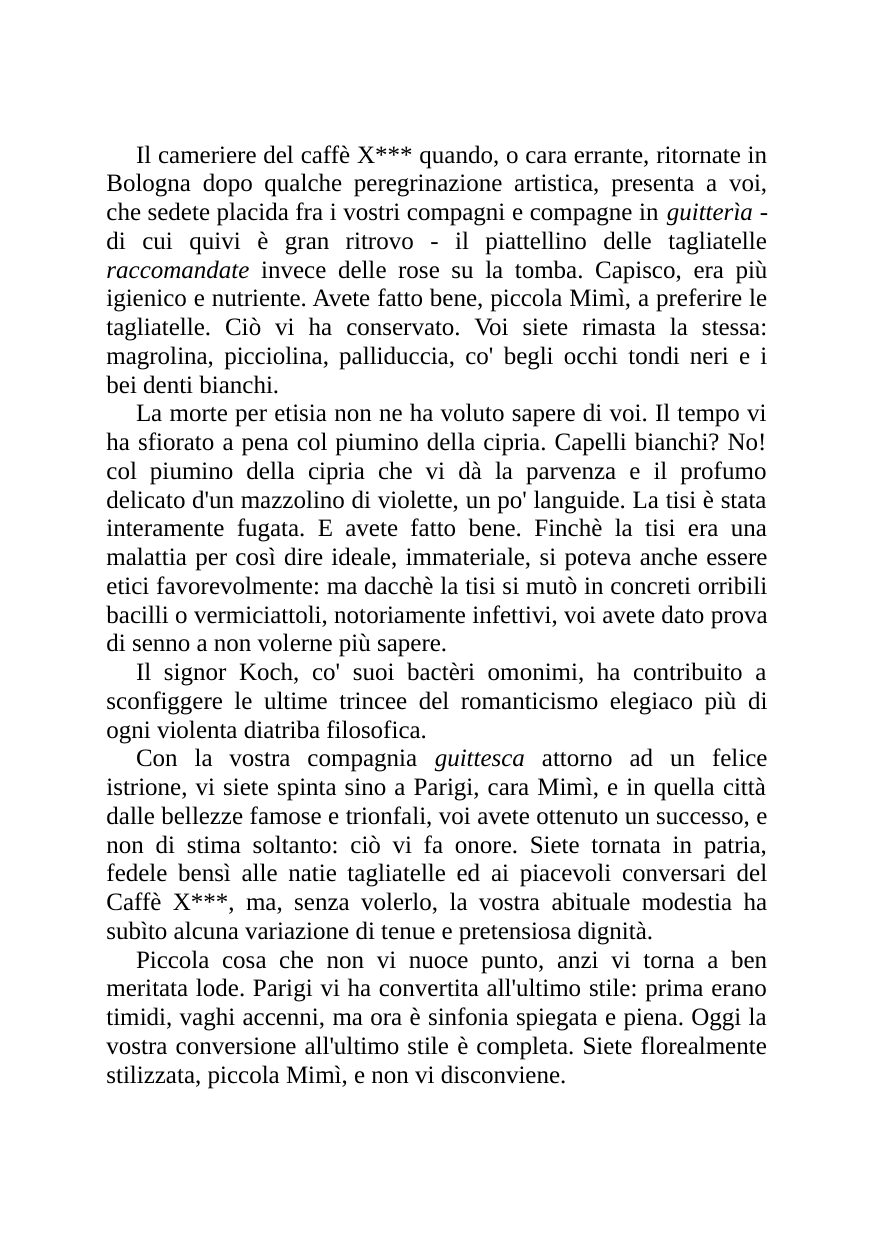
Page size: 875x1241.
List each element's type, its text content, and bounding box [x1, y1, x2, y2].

text La morte per etisia non ne ha voluto sapere di voi. Il tempo vi ha sfiorato a pena col piumino della cipria. Capelli bianchi? No! col piumino della cipria che vi dà la parvenza e il profumo delicato d'un mazzolino di violette, un po' languide. La tisi è stata interamente fugata. E avete fatto bene. Finchè la tisi era una malattia per così dire ideale, immateriale, si poteva anche essere etici favorevolmente: ma dacchè la tisi si mutò in concreti orribili bacilli o vermiciattoli, notoriamente infettivi, voi avete dato prova di senno a non volerne più sapere. [106, 398, 768, 657]
text Con la vostra compagnia guittesca attorno ad un felice istrione, vi siete spinta sino a Parigi, cara Mimì, e in quella città dalle bellezze famose e trionfali, voi avete ottenuto un successo, e non di stima soltanto: ciò vi fa onore. Siete tornata in patria, fedele bensì alle natie tagliatelle ed ai piacevoli conversari del Caffè X***, ma, senza volerlo, la vostra abituale modestia ha subìto alcuna variazione di tenue e pretensiosa dignità. [106, 743, 768, 945]
text Il signor Koch, co' suoi bactèri omonimi, ha contribuito a sconfiggere le ultime trincee del romanticismo elegiaco più di ogni violenta diatriba filosofica. [106, 657, 768, 743]
text Piccola cosa che non vi nuoce punto, anzi vi torna a ben meritata lode. Parigi vi ha convertita all'ultimo stile: prima erano timidi, vaghi accenni, ma ora è sinfonia spiegata e piena. Oggi la vostra conversione all'ultimo stile è completa. Siete florealmente stilizzata, piccola Mimì, e non vi disconviene. [106, 945, 768, 1088]
text Il cameriere del caffè X*** quando, o cara errante, ritornate in Bologna dopo qualche peregrinazione artistica, presenta a voi, che sedete placida fra i vostri compagni e compagne in guitterìa - di cui quivi è gran ritrovo - il piattellino delle tagliatelle raccomandate invece delle rose su la tomba. Capisco, era più igienico e nutriente. Avete fatto bene, piccola Mimì, a preferire le tagliatelle. Ciò vi ha conservato. Voi siete rimasta la stessa: magrolina, picciolina, palliduccia, co' begli occhi tondi neri e i bei denti bianchi. [106, 140, 768, 398]
